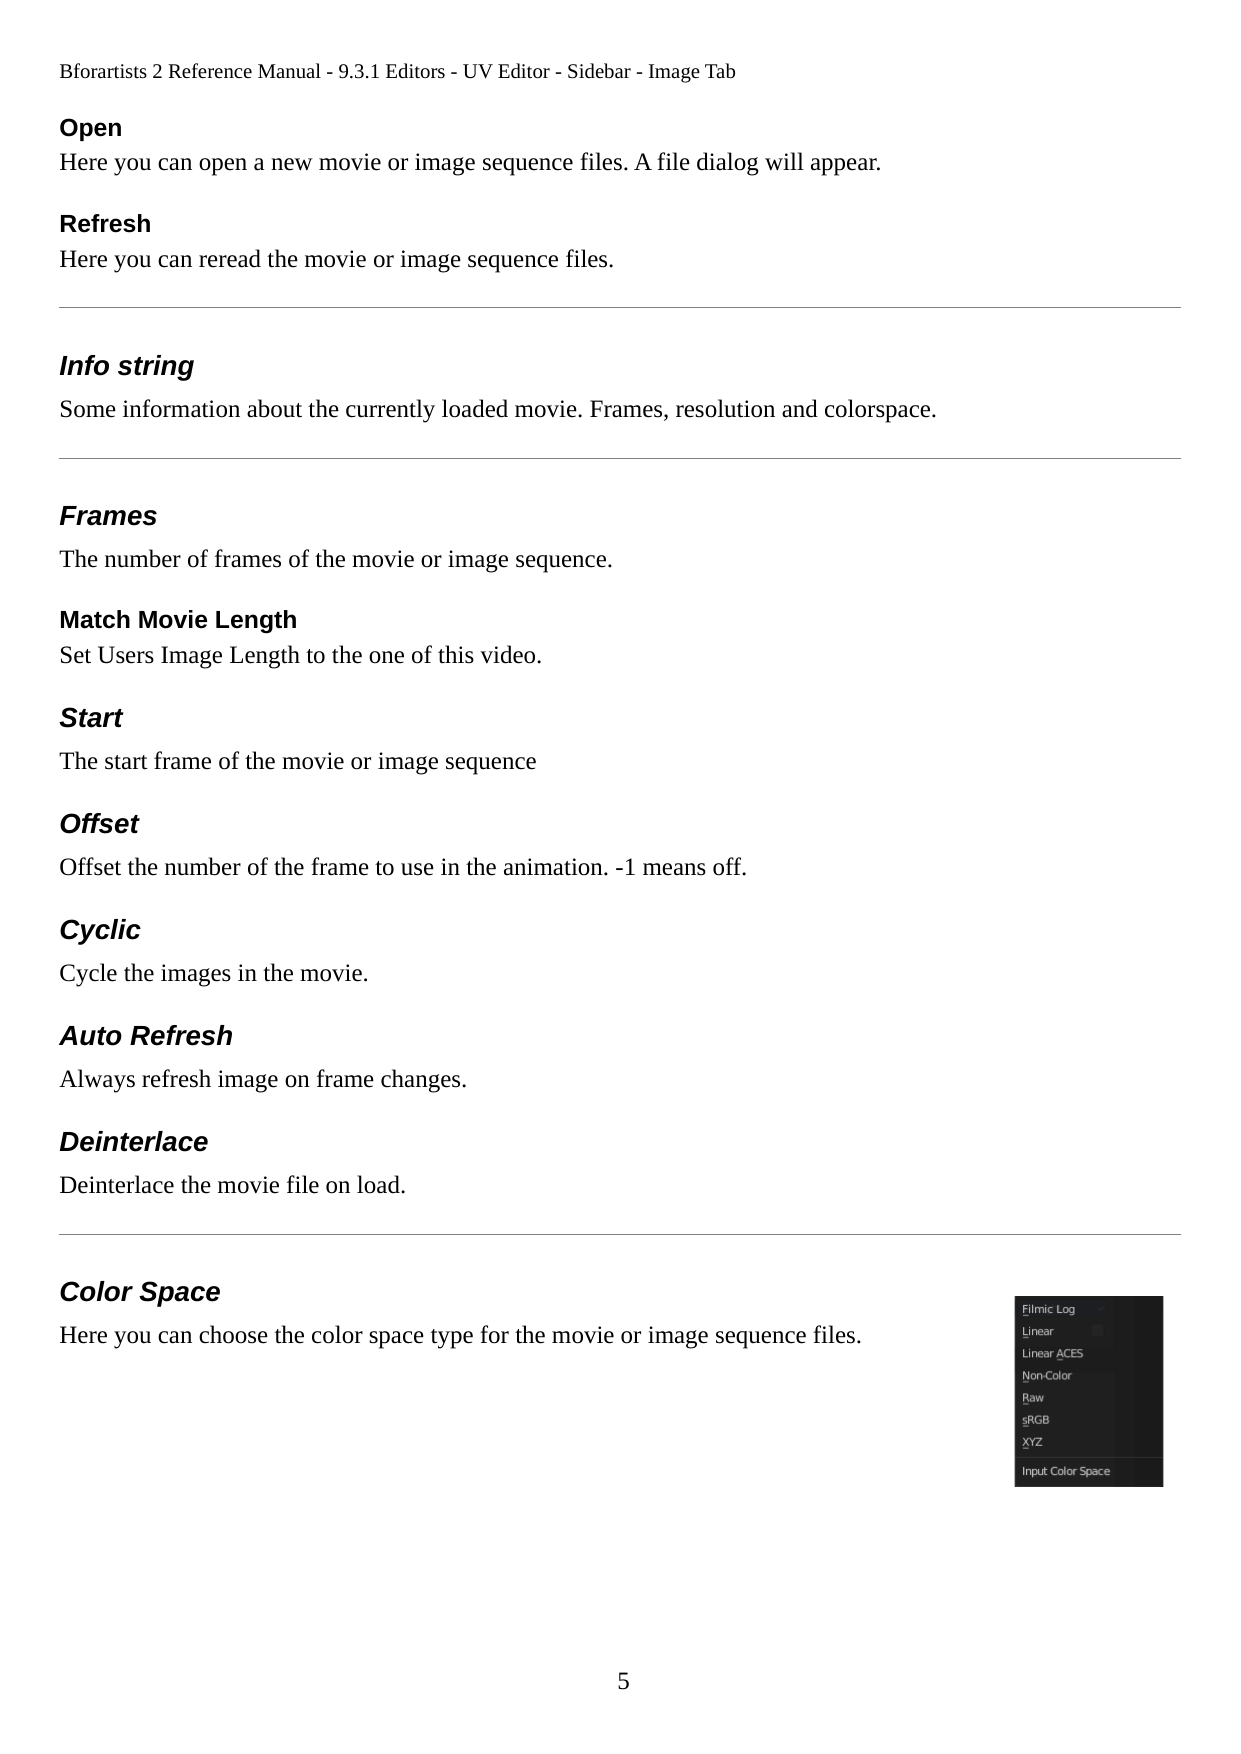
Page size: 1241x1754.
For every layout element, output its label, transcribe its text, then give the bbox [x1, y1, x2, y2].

text The number of frames of the movie or image sequence. [59, 544, 1181, 573]
text Deinterlace the movie file on load. [59, 1170, 1181, 1199]
subtitle Frames [59, 499, 1181, 531]
subtitle Start [59, 702, 1181, 734]
text The start frame of the movie or image sequence [59, 746, 1181, 775]
picture [1014, 1296, 1164, 1487]
subtitle Refresh [59, 209, 1181, 237]
subtitle Offset [59, 808, 1181, 840]
text Here you can reread the movie or image sequence files. [59, 244, 1181, 272]
text Cycle the images in the movie. [59, 958, 1181, 987]
text Here you can open a new movie or image sequence files. A file dialog will appear. [59, 147, 1181, 176]
subtitle Info string [59, 349, 1181, 381]
text Here you can choose the color space type for the movie or image sequence files. [59, 1320, 1014, 1349]
text Offset the number of the frame to use in the animation. -1 means off. [59, 852, 1181, 881]
text Set Users Image Length to the one of this video. [59, 640, 1181, 669]
subtitle Color Space [59, 1276, 1181, 1308]
subtitle Open [59, 113, 1181, 141]
subtitle Auto Refresh [59, 1020, 1181, 1052]
subtitle Deinterlace [59, 1126, 1181, 1157]
text Some information about the currently loaded movie. Frames, resolution and colorspace. [59, 394, 1181, 423]
text Always refresh image on frame changes. [59, 1064, 1181, 1093]
subtitle Cyclic [59, 914, 1181, 946]
subtitle Match Movie Length [59, 606, 1181, 634]
